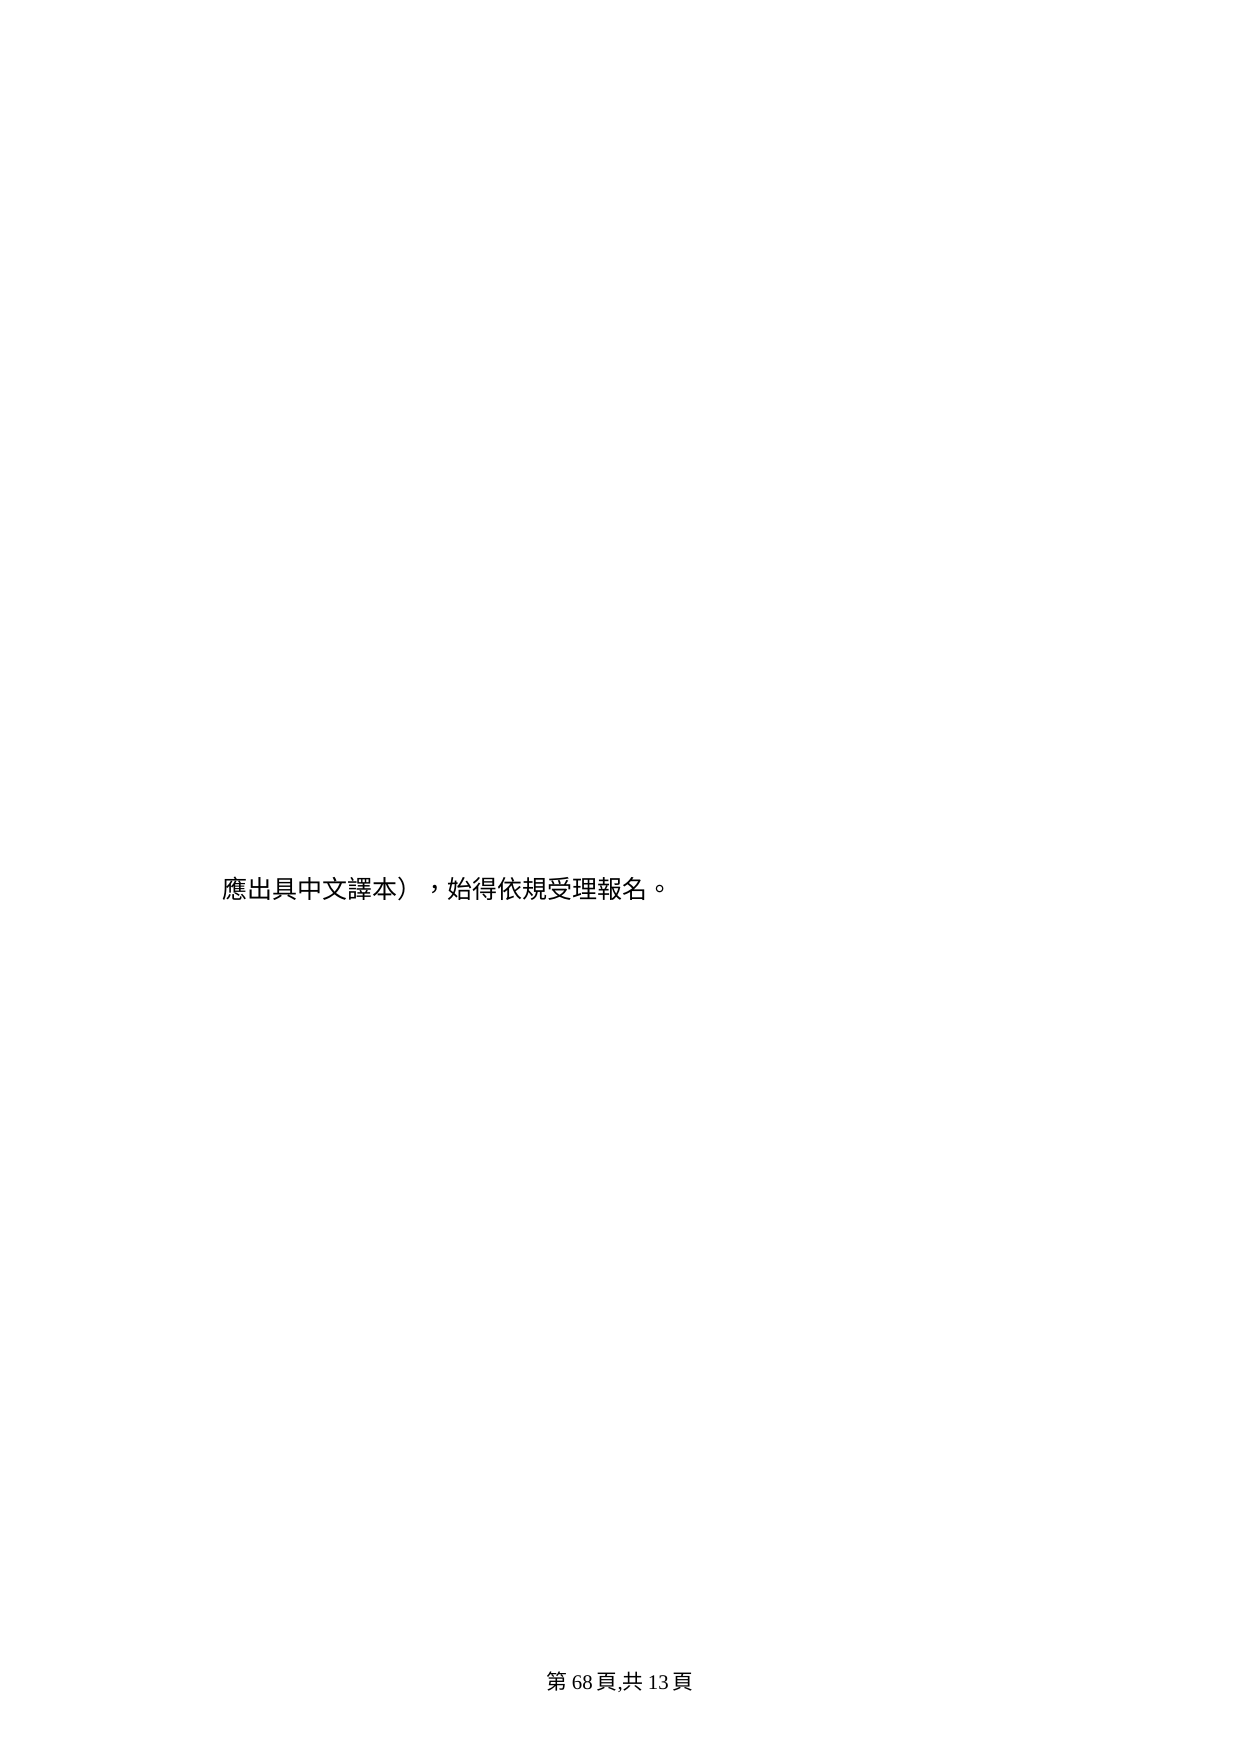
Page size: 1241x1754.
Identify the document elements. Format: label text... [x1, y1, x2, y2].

text 應出具中文譯本），始得依規受理報名。 [156, 846, 1122, 908]
